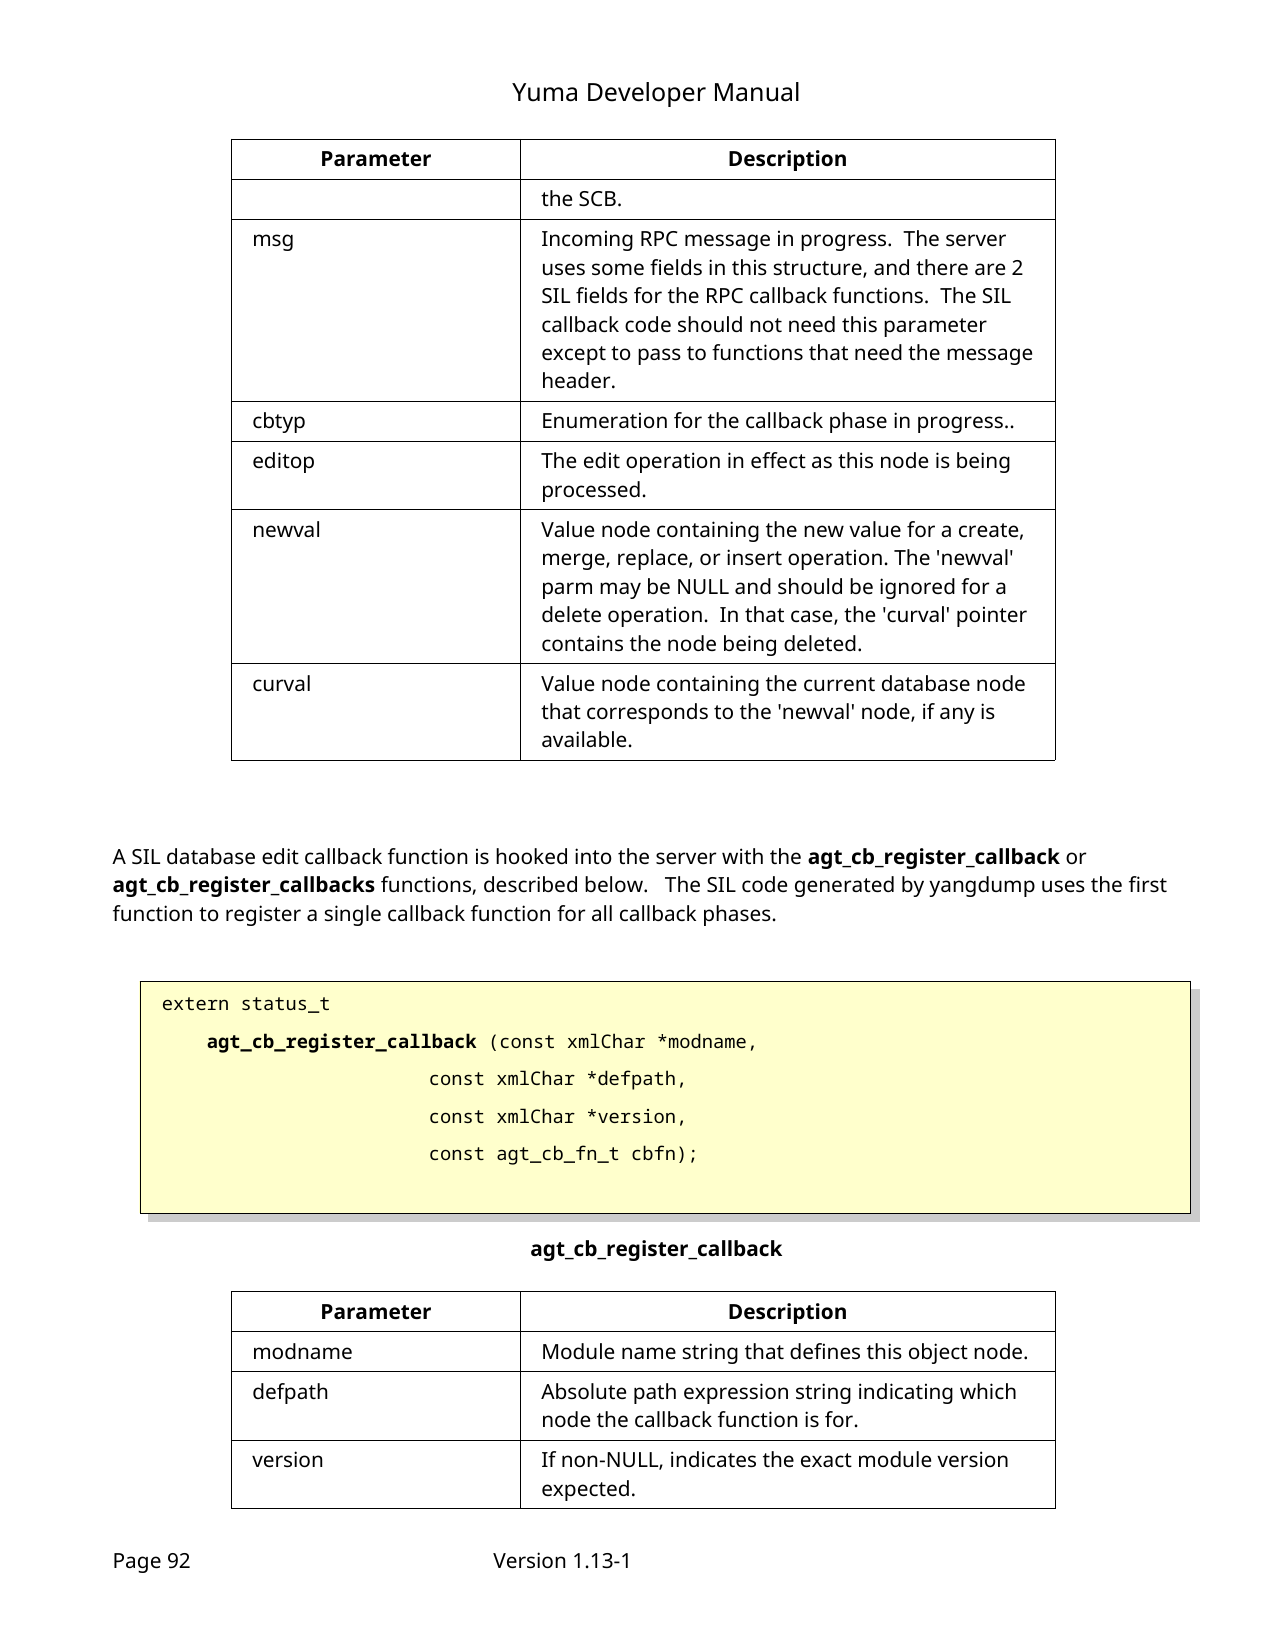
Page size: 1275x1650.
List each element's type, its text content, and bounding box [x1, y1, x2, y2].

table_cell Enumeration for the callback phase in progress.. [521, 402, 1055, 441]
text const agt_cb_fn_t cbfn); [141, 1131, 1190, 1166]
table_cell Incoming RPC message in progress. The server uses some fields in this structure, and there are 2 SIL fields for the RPC callback functions. The SIL callback code should not need this parameter except to pass to functions that need the message header. [521, 220, 1055, 401]
table_cell cbtyp [232, 402, 520, 441]
table_cell modname [232, 1332, 520, 1371]
text const xmlChar *defpath, [141, 1056, 1190, 1091]
table_cell Absolute path expression string indicating which node the callback function is for. [521, 1372, 1055, 1440]
table_header Description [521, 140, 1055, 178]
text agt_cb_register_callback (const xmlChar *modname, [141, 1018, 1190, 1053]
text A SIL database edit callback function is hooked into the server with the agt_cb_register_callback or agt_cb_register_callbacks functions, described below. The SIL code generated by yangdump uses the first function to register a single callback function for all callback phases. [112, 842, 1200, 927]
table_cell newval [232, 510, 520, 663]
table_cell The edit operation in effect as this node is being processed. [521, 442, 1055, 509]
text const xmlChar *version, [141, 1093, 1190, 1128]
text extern status_t [141, 982, 1190, 1016]
table_cell defpath [232, 1372, 520, 1440]
table_cell editop [232, 442, 520, 509]
table_cell msg [232, 220, 520, 401]
table_cell Module name string that defines this object node. [521, 1332, 1055, 1371]
subtitle agt_cb_register_callback [127, 1234, 1185, 1263]
table_cell curval [232, 664, 520, 760]
table_cell the SCB. [521, 180, 1055, 218]
table_cell If non-NULL, indicates the exact module version expected. [521, 1441, 1055, 1508]
table_header Parameter [232, 140, 520, 178]
table_cell Value node containing the current database node that corresponds to the 'newval' node, if any is available. [521, 664, 1055, 760]
table_header Parameter [232, 1292, 520, 1331]
table_cell Value node containing the new value for a create, merge, replace, or insert operation. The 'newval' parm may be NULL and should be ignored for a delete operation. In that case, the 'curval' pointer contains the node being deleted. [521, 510, 1055, 663]
table_cell [232, 180, 520, 218]
table_cell version [232, 1441, 520, 1508]
table_header Description [521, 1292, 1055, 1331]
